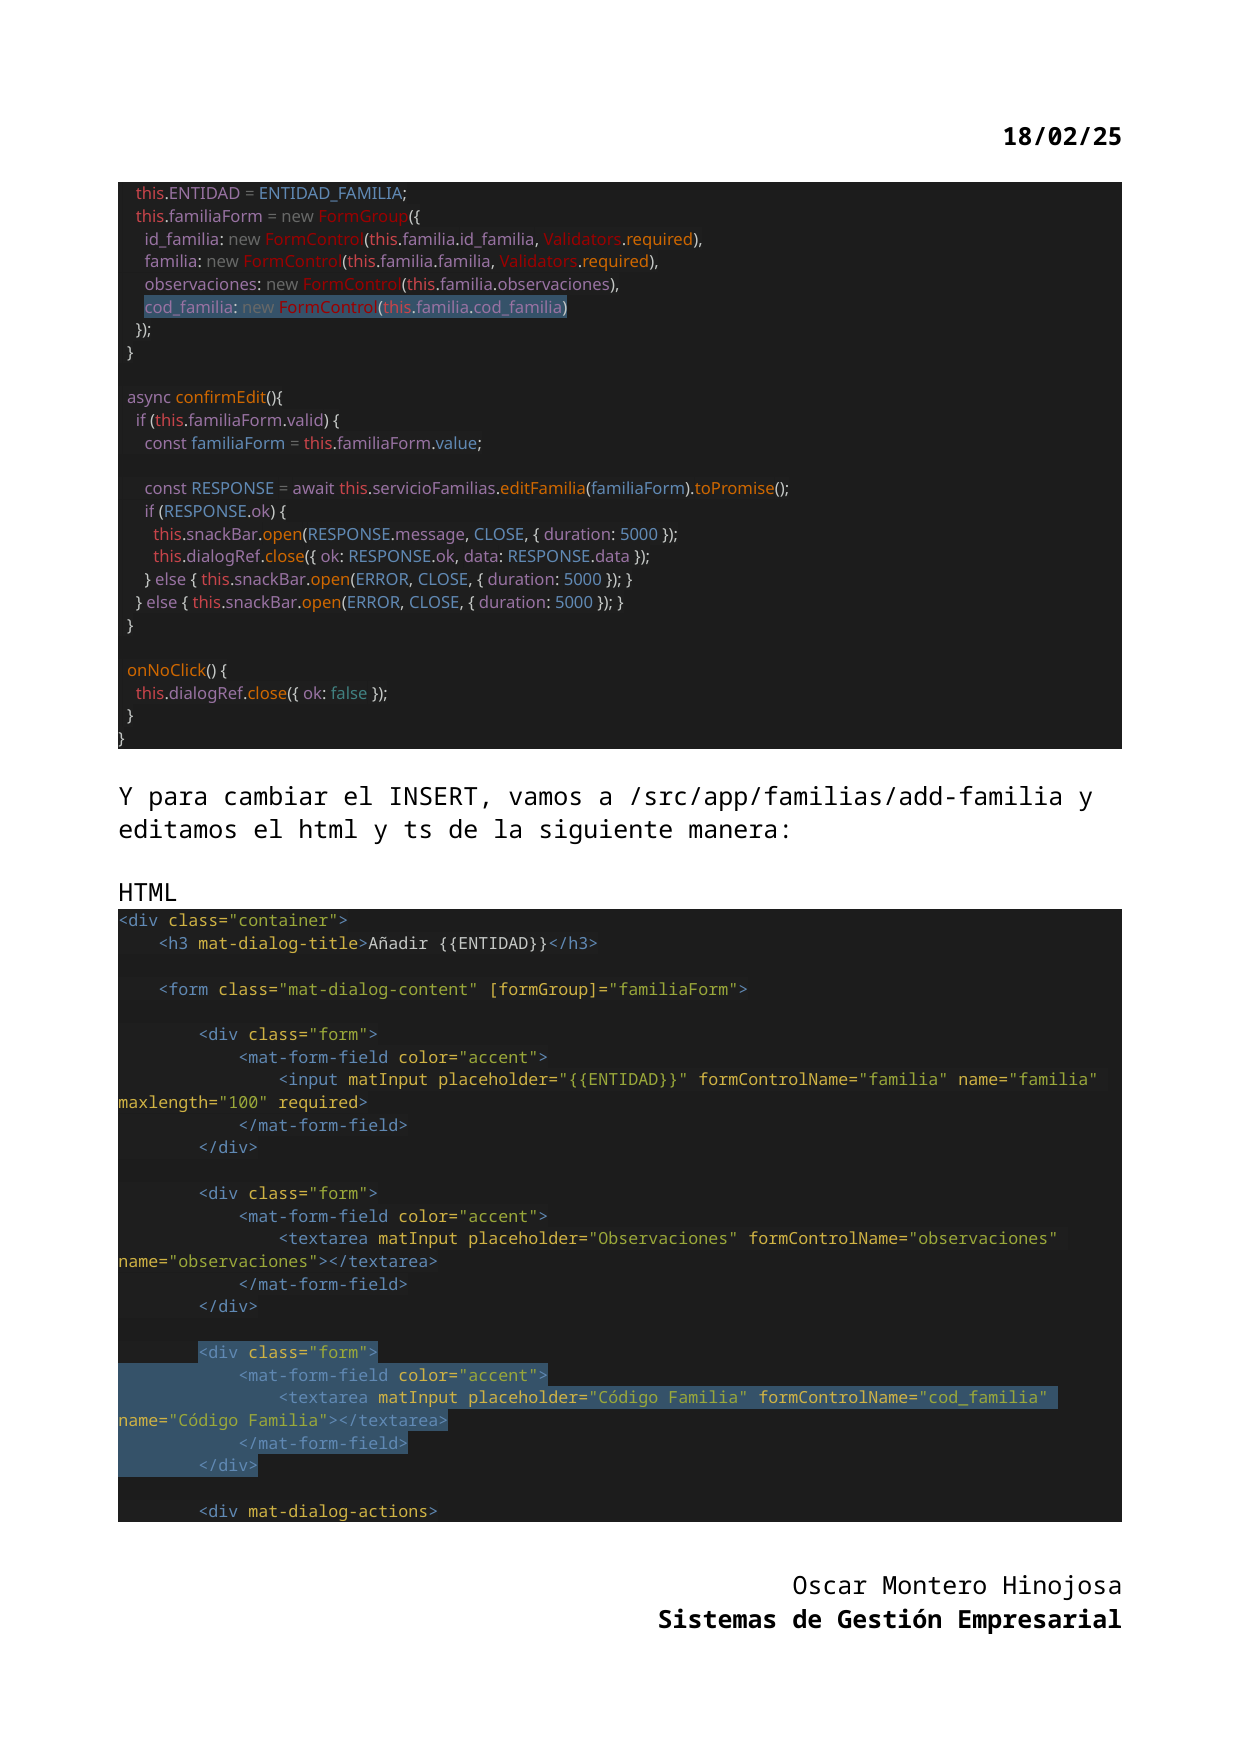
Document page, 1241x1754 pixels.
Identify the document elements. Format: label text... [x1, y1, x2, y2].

text }); [118, 318, 1122, 341]
text <form class="mat-dialog-content" [formGroup]="familiaForm"> [118, 977, 1122, 1000]
text <mat-form-field color="accent"> [118, 1204, 1122, 1227]
text const RESPONSE = await this.servicioFamilias.editFamilia(familiaForm).toPromise(); [118, 477, 1122, 499]
text <div class="form"> [118, 1023, 1122, 1045]
text id_familia: new FormControl(this.familia.id_familia, Validators.required), [118, 227, 1122, 250]
text <div mat-dialog-actions> [118, 1499, 1122, 1522]
text </mat-form-field> [118, 1272, 1122, 1295]
text <div class="form"> [118, 1182, 1122, 1204]
text <mat-form-field color="accent"> [118, 1363, 1122, 1386]
text this.dialogRef.close({ ok: RESPONSE.ok, data: RESPONSE.data }); [118, 545, 1122, 568]
text onNoClick() { [118, 658, 1122, 681]
text if (this.familiaForm.valid) { [118, 409, 1122, 431]
text familia: new FormControl(this.familia.familia, Validators.required), [118, 250, 1122, 272]
text if (RESPONSE.ok) { [118, 499, 1122, 522]
text } [118, 341, 1122, 363]
text </div> [118, 1136, 1122, 1159]
text <input matInput placeholder="{{ENTIDAD}}" formControlName="familia" name="familia" maxlength="100" required> [118, 1068, 1122, 1113]
text <div class="container"> [118, 909, 1122, 932]
text </div> [118, 1454, 1122, 1477]
text Y para cambiar el INSERT, vamos a /src/app/familias/add-familia y editamos el html y ts de la siguiente manera: [118, 778, 1122, 846]
text } [118, 727, 1122, 749]
text } [118, 704, 1122, 727]
text <div class="form"> [118, 1341, 1122, 1363]
text const familiaForm = this.familiaForm.value; [118, 431, 1122, 454]
text <textarea matInput placeholder="Código Familia" formControlName="cod_familia" name="Código Familia"></textarea> [118, 1386, 1122, 1431]
text this.familiaForm = new FormGroup({ [118, 204, 1122, 227]
text <textarea matInput placeholder="Observaciones" formControlName="observaciones" name="observaciones"></textarea> [118, 1227, 1122, 1272]
text </mat-form-field> [118, 1431, 1122, 1454]
text this.dialogRef.close({ ok: false }); [118, 681, 1122, 704]
text this.ENTIDAD = ENTIDAD_FAMILIA; [118, 182, 1122, 204]
text } else { this.snackBar.open(ERROR, CLOSE, { duration: 5000 }); } [118, 568, 1122, 590]
text cod_familia: new FormControl(this.familia.cod_familia) [118, 295, 1122, 318]
text HTML [118, 875, 1122, 909]
text async confirmEdit(){ [118, 386, 1122, 409]
text } else { this.snackBar.open(ERROR, CLOSE, { duration: 5000 }); } [118, 590, 1122, 613]
text observaciones: new FormControl(this.familia.observaciones), [118, 272, 1122, 295]
text </div> [118, 1295, 1122, 1318]
text <h3 mat-dialog-title>Añadir {{ENTIDAD}}</h3> [118, 932, 1122, 954]
text this.snackBar.open(RESPONSE.message, CLOSE, { duration: 5000 }); [118, 522, 1122, 545]
text <mat-form-field color="accent"> [118, 1045, 1122, 1068]
text } [118, 613, 1122, 636]
text </mat-form-field> [118, 1113, 1122, 1136]
